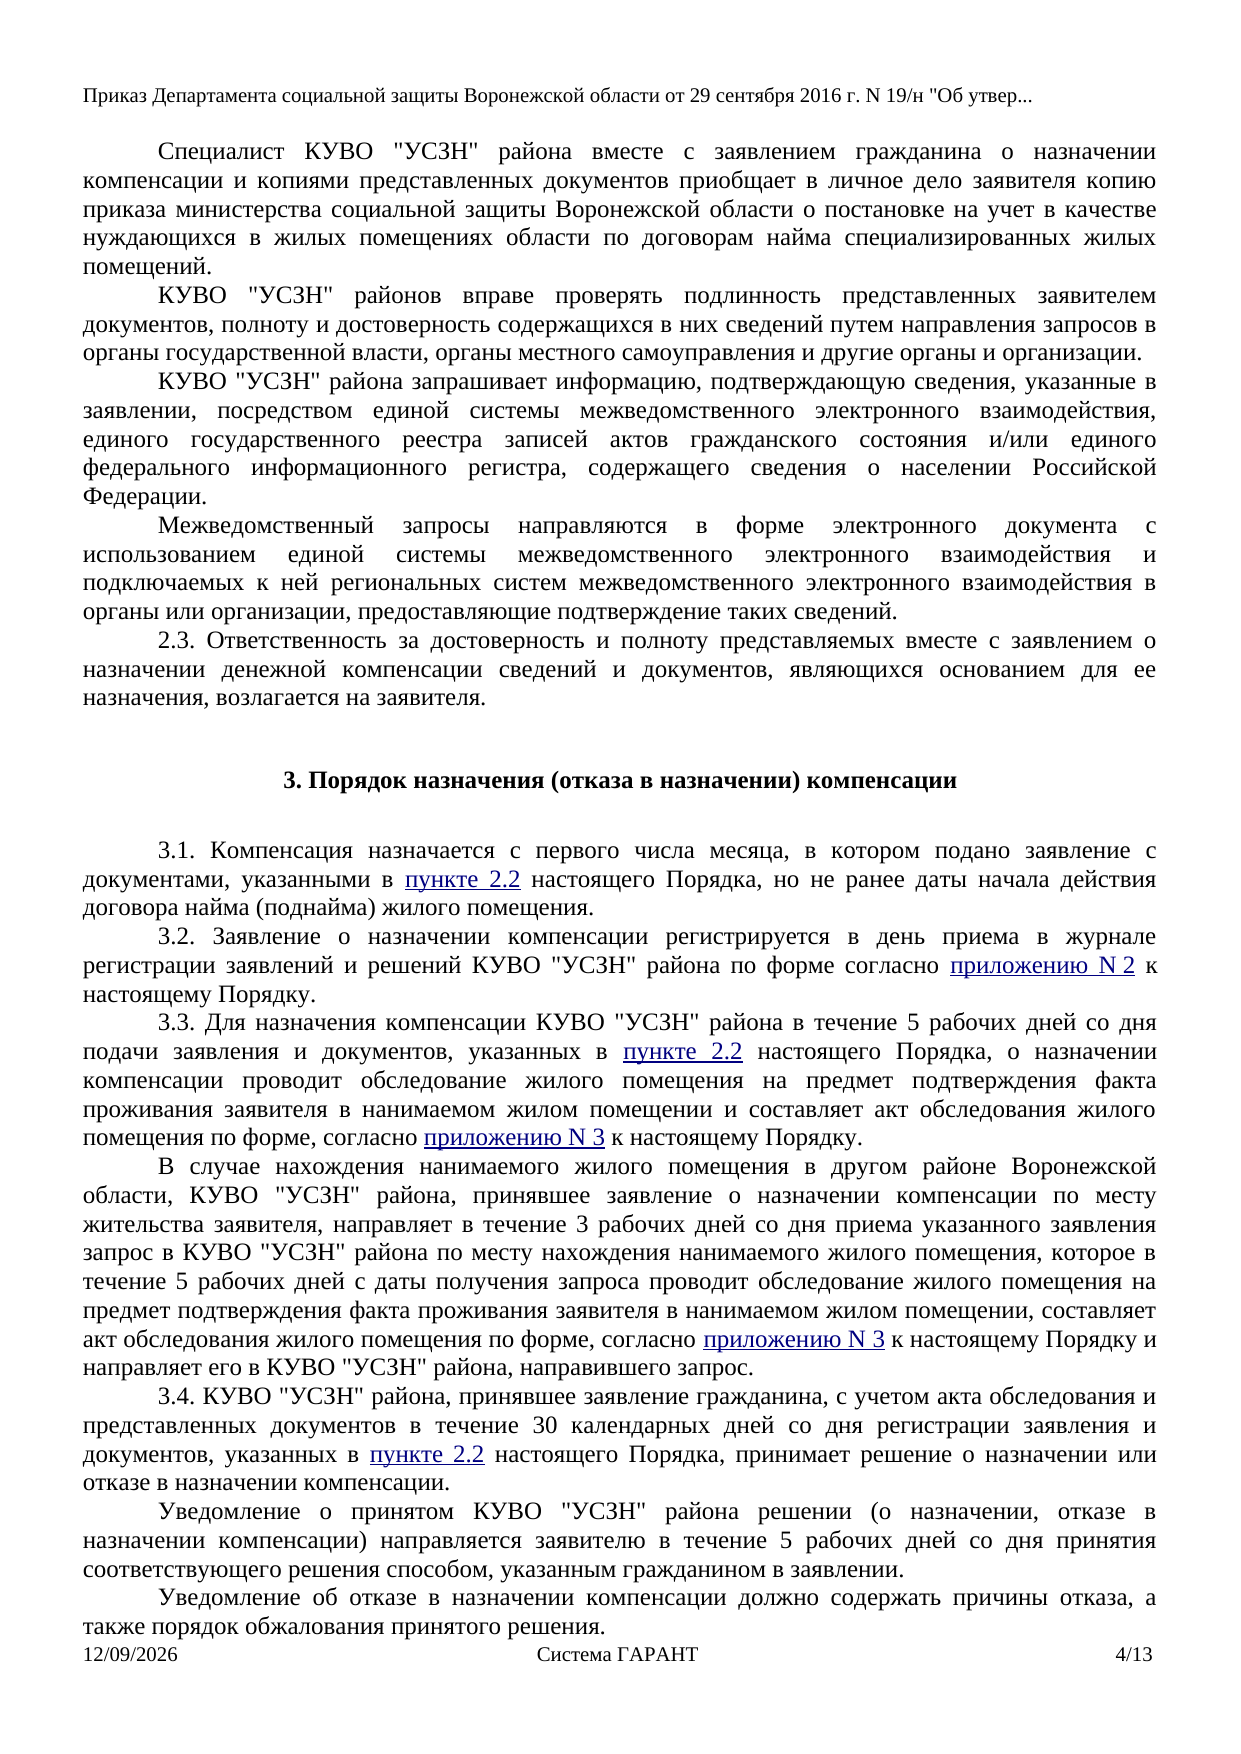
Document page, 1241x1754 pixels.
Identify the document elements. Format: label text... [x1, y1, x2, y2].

text 3.3. Для назначения компенсации КУВО "УСЗН" района в течение 5 рабочих дней со дня подачи заявления и документов, указанных в пункте 2.2 настоящего Порядка, о назначении компенсации проводит обследование жилого помещения на предмет подтверждения факта проживания заявителя в нанимаемом жилом помещении и составляет акт обследования жилого помещения по форме, согласно приложению N 3 к настоящему Порядку. [83, 1007, 1157, 1151]
text КУВО "УСЗН" района запрашивает информацию, подтверждающую сведения, указанные в заявлении, посредством единой системы межведомственного электронного взаимодействия, единого государственного реестра записей актов гражданского состояния и/или единого федерального информационного регистра, содержащего сведения о населении Российской Федерации. [83, 366, 1157, 510]
subtitle 3. Порядок назначения (отказа в назначении) компенсации [83, 765, 1157, 794]
text 3.1. Компенсация назначается с первого числа месяца, в котором подано заявление с документами, указанными в пункте 2.2 настоящего Порядка, но не ранее даты начала действия договора найма (поднайма) жилого помещения. [83, 835, 1157, 921]
text 2.3. Ответственность за достоверность и полноту представляемых вместе с заявлением о назначении денежной компенсации сведений и документов, являющихся основанием для ее назначения, возлагается на заявителя. [83, 625, 1157, 711]
text Специалист КУВО "УСЗН" района вместе с заявлением гражданина о назначении компенсации и копиями представленных документов приобщает в личное дело заявителя копию приказа министерства социальной защиты Воронежской области о постановке на учет в качестве нуждающихся в жилых помещениях области по договорам найма специализированных жилых помещений. [83, 136, 1157, 280]
text 3.2. Заявление о назначении компенсации регистрируется в день приема в журнале регистрации заявлений и решений КУВО "УСЗН" района по форме согласно приложению N 2 к настоящему Порядку. [83, 921, 1157, 1007]
text 3.4. КУВО "УСЗН" района, принявшее заявление гражданина, с учетом акта обследования и представленных документов в течение 30 календарных дней со дня регистрации заявления и документов, указанных в пункте 2.2 настоящего Порядка, принимает решение о назначении или отказе в назначении компенсации. [83, 1381, 1157, 1496]
text Уведомление о принятом КУВО "УСЗН" района решении (о назначении, отказе в назначении компенсации) направляется заявителю в течение 5 рабочих дней со дня принятия соответствующего решения способом, указанным гражданином в заявлении. [83, 1496, 1157, 1582]
text КУВО "УСЗН" районов вправе проверять подлинность представленных заявителем документов, полноту и достоверность содержащихся в них сведений путем направления запросов в органы государственной власти, органы местного самоуправления и другие органы и организации. [83, 280, 1157, 366]
text Межведомственный запросы направляются в форме электронного документа с использованием единой системы межведомственного электронного взаимодействия и подключаемых к ней региональных систем межведомственного электронного взаимодействия в органы или организации, предоставляющие подтверждение таких сведений. [83, 510, 1157, 625]
text В случае нахождения нанимаемого жилого помещения в другом районе Воронежской области, КУВО "УСЗН" района, принявшее заявление о назначении компенсации по месту жительства заявителя, направляет в течение 3 рабочих дней со дня приема указанного заявления запрос в КУВО "УСЗН" района по месту нахождения нанимаемого жилого помещения, которое в течение 5 рабочих дней с даты получения запроса проводит обследование жилого помещения на предмет подтверждения факта проживания заявителя в нанимаемом жилом помещении, составляет акт обследования жилого помещения по форме, согласно приложению N 3 к настоящему Порядку и направляет его в КУВО "УСЗН" района, направившего запрос. [83, 1151, 1157, 1381]
text Уведомление об отказе в назначении компенсации должно содержать причины отказа, а также порядок обжалования принятого решения. [83, 1582, 1157, 1640]
